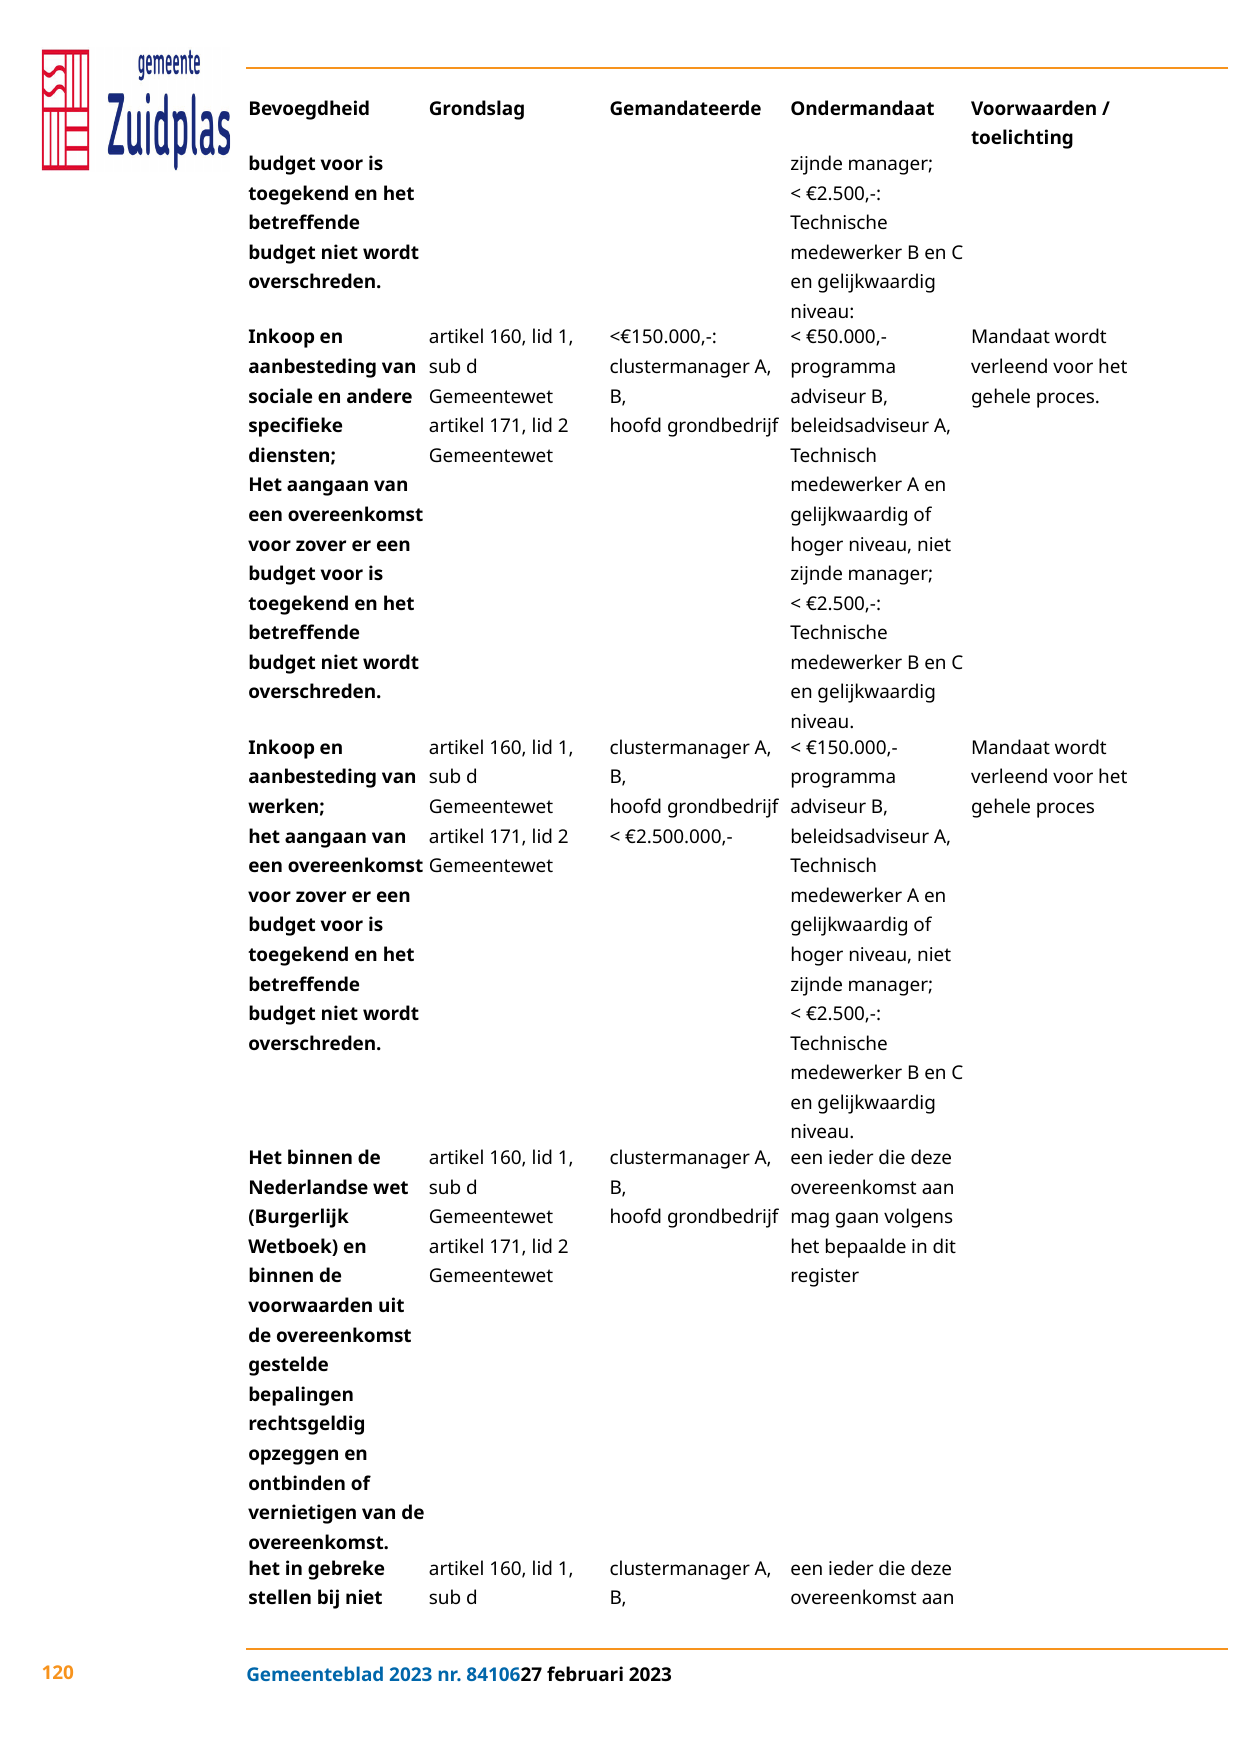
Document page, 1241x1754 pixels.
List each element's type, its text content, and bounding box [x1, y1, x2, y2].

table_cell < €50.000,- programma adviseur B, beleidsadviseur A, Technisch medewerker A en gelijkwaardig of hoger niveau, niet zijnde manager; < €2.500,-: Technische medewerker B en C en gelijkwaardig niveau. [790, 324, 971, 734]
table_cell een ieder die deze overeenkomst aan [790, 1555, 971, 1610]
table_cell artikel 160, lid 1, sub d Gemeentewet artikel 171, lid 2 Gemeentewet [429, 324, 609, 734]
table_cell [971, 1144, 1152, 1555]
table_header Gemandateerde [609, 95, 790, 150]
table_cell clustermanager A, B, hoofd grondbedrijf < €2.500.000,- [609, 734, 790, 1144]
table_cell artikel 160, lid 1, sub d Gemeentewet artikel 171, lid 2 Gemeentewet [429, 734, 609, 1144]
table_cell een ieder die deze overeenkomst aan mag gaan volgens het bepaalde in dit register [790, 1144, 971, 1555]
table_cell < €150.000,-programma adviseur B, beleidsadviseur A, Technisch medewerker A en gelijkwaardig of hoger niveau, niet zijnde manager; < €2.500,-: Technische medewerker B en C en gelijkwaardig niveau. [790, 734, 971, 1144]
table_cell [971, 150, 1152, 324]
table_cell clustermanager A, B, [609, 1555, 790, 1610]
table_cell <€150.000,-: clustermanager A, B, hoofd grondbedrijf [609, 324, 790, 734]
table_cell [971, 1555, 1152, 1610]
table_header Ondermandaat [790, 95, 971, 150]
table_cell Inkoop en aanbesteding van werken; het aangaan van een overeenkomst voor zover er een budget voor is toegekend en het betreffende budget niet wordt overschreden. [248, 734, 429, 1144]
picture [41, 47, 231, 172]
table_cell artikel 160, lid 1, sub d Gemeentewet artikel 171, lid 2 Gemeentewet [429, 1144, 609, 1555]
table_cell Mandaat wordt verleend voor het gehele proces [971, 734, 1152, 1144]
table_cell Inkoop en aanbesteding van sociale en andere specifieke diensten; Het aangaan van een overeenkomst voor zover er een budget voor is toegekend en het betreffende budget niet wordt overschreden. [248, 324, 429, 734]
table_cell zijnde manager; < €2.500,-: Technische medewerker B en C en gelijkwaardig niveau: [790, 150, 971, 324]
table_cell [429, 150, 609, 324]
table_cell budget voor is toegekend en het betreffende budget niet wordt overschreden. [248, 150, 429, 324]
table_header Bevoegdheid [248, 95, 429, 150]
table_cell Het binnen de Nederlandse wet (Burgerlijk Wetboek) en binnen de voorwaarden uit de overeenkomst gestelde bepalingen rechtsgeldig opzeggen en ontbinden of vernietigen van de overeenkomst. [248, 1144, 429, 1555]
table_cell artikel 160, lid 1, sub d [429, 1555, 609, 1610]
table_cell [609, 150, 790, 324]
table_header Grondslag [429, 95, 609, 150]
table_cell Mandaat wordt verleend voor het gehele proces. [971, 324, 1152, 734]
table_cell clustermanager A, B, hoofd grondbedrijf [609, 1144, 790, 1555]
table_header Voorwaarden / toelichting [971, 95, 1152, 150]
table_cell het in gebreke stellen bij niet [248, 1555, 429, 1610]
